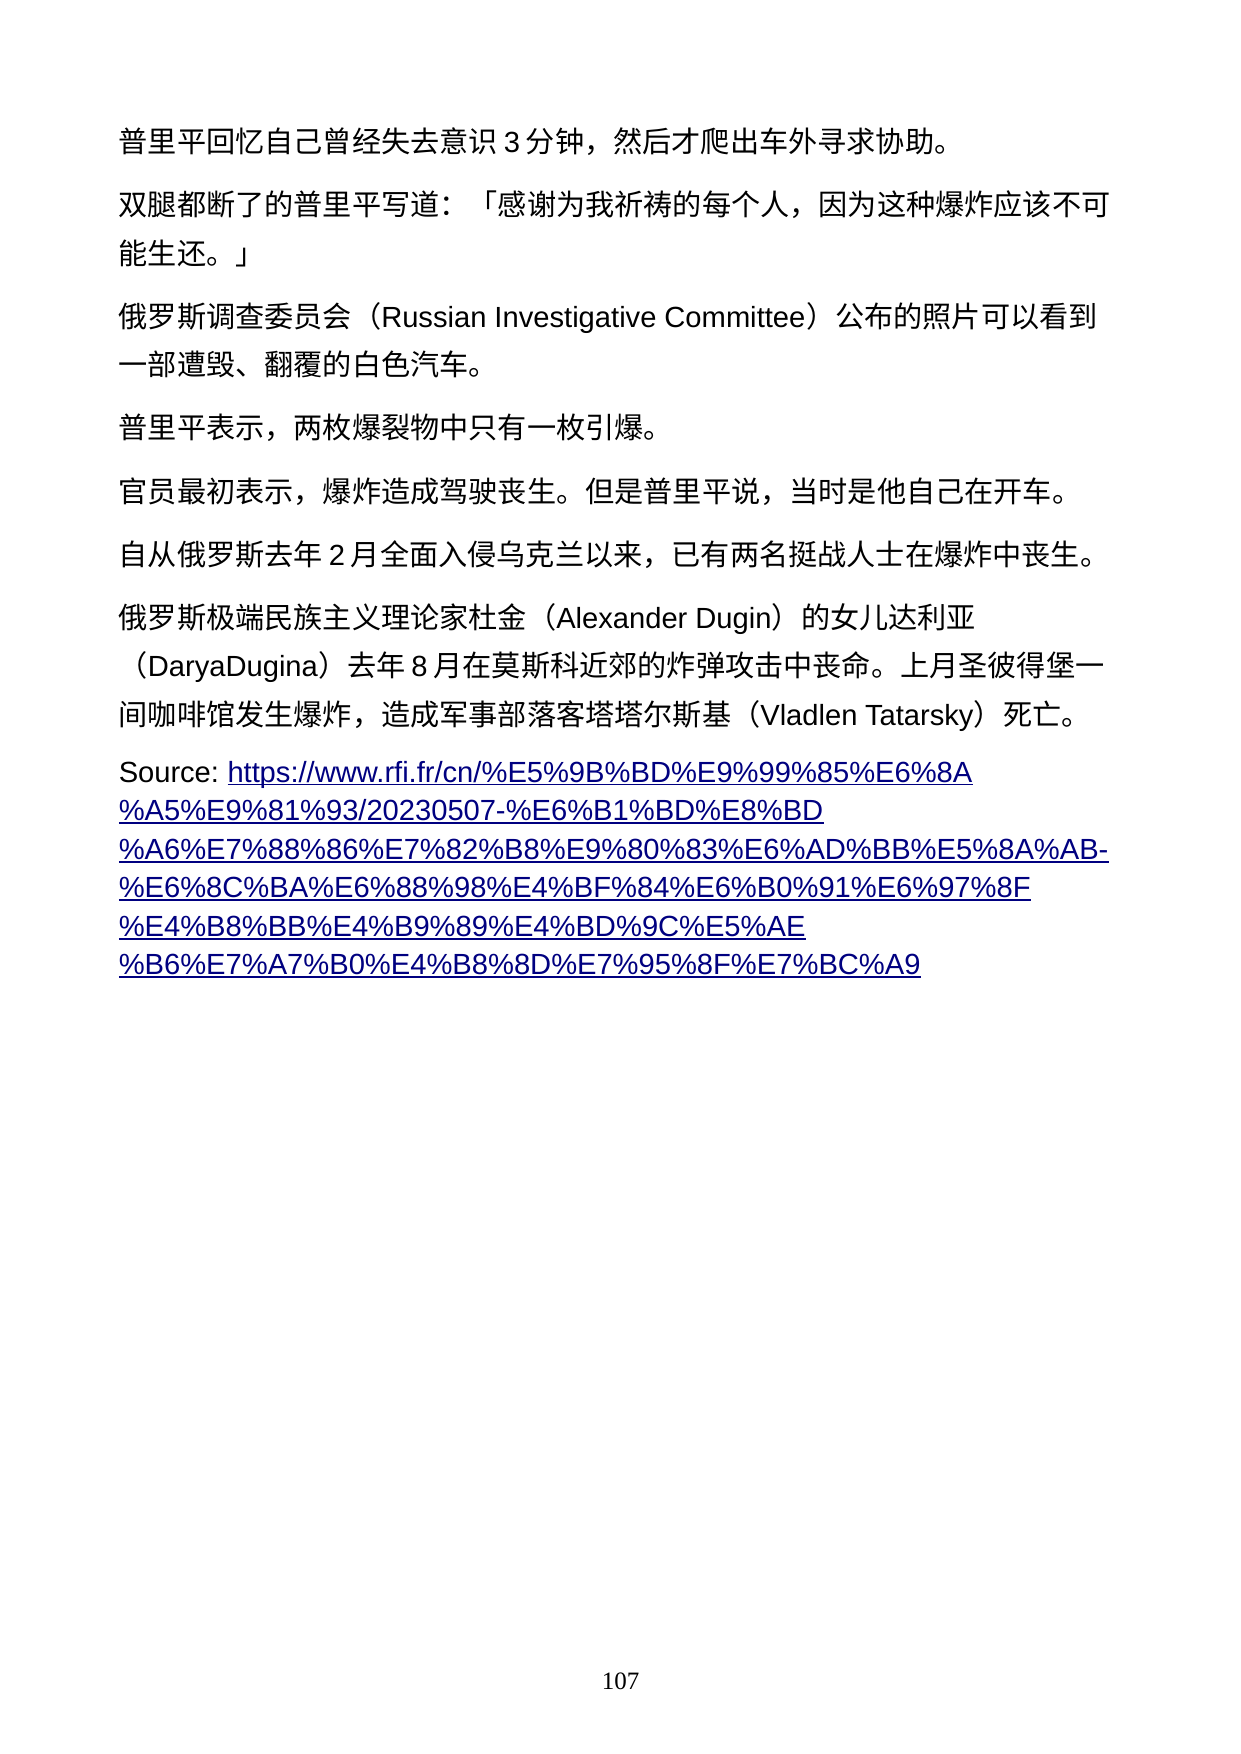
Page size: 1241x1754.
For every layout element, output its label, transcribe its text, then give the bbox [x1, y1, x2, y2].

text 俄罗斯极端民族主义理论家杜金（Alexander Dugin）的女儿达利亚（DaryaDugina）去年8月在莫斯科近郊的炸弹攻击中丧命。上月圣彼得堡一间咖啡馆发生爆炸，造成军事部落客塔塔尔斯基（Vladlen Tatarsky）死亡。 [118, 594, 1122, 734]
text 双腿都断了的普里平写道：「感谢为我祈祷的每个人，因为这种爆炸应该不可能生还。」 [118, 182, 1122, 272]
text 普里平回忆自己曾经失去意识3分钟，然后才爬出车外寻求协助。 [118, 118, 1122, 161]
text 普里平表示，两枚爆裂物中只有一枚引爆。 [118, 405, 1122, 447]
text 自从俄罗斯去年2月全面入侵乌克兰以来，已有两名挺战人士在爆炸中丧生。 [118, 531, 1122, 573]
text Source: https://www.rfi.fr/cn/%E5%9B%BD%E9%99%85%E6%8A%A5%E9%81%93/20230507-%E6%B1%BD%E8%BD%A6%E7%88%86%E7%82%B8%E9%80%83%E6%AD%BB%E5%8A%AB-%E6%8C%BA%E6%88%98%E4%BF%84%E6%B0%91%E6%97%8F%E4%B8%BB%E4%B9%89%E4%BD%9C%E5%AE%B6%E7%A7%B0%E4%B8%8D%E7%95%8F%E7%BC%A9 [118, 754, 1122, 981]
text 官员最初表示，爆炸造成驾驶丧生。但是普里平说，当时是他自己在开车。 [118, 468, 1122, 510]
text 俄罗斯调查委员会（Russian Investigative Committee）公布的照片可以看到一部遭毁、翻覆的白色汽车。 [118, 293, 1122, 384]
